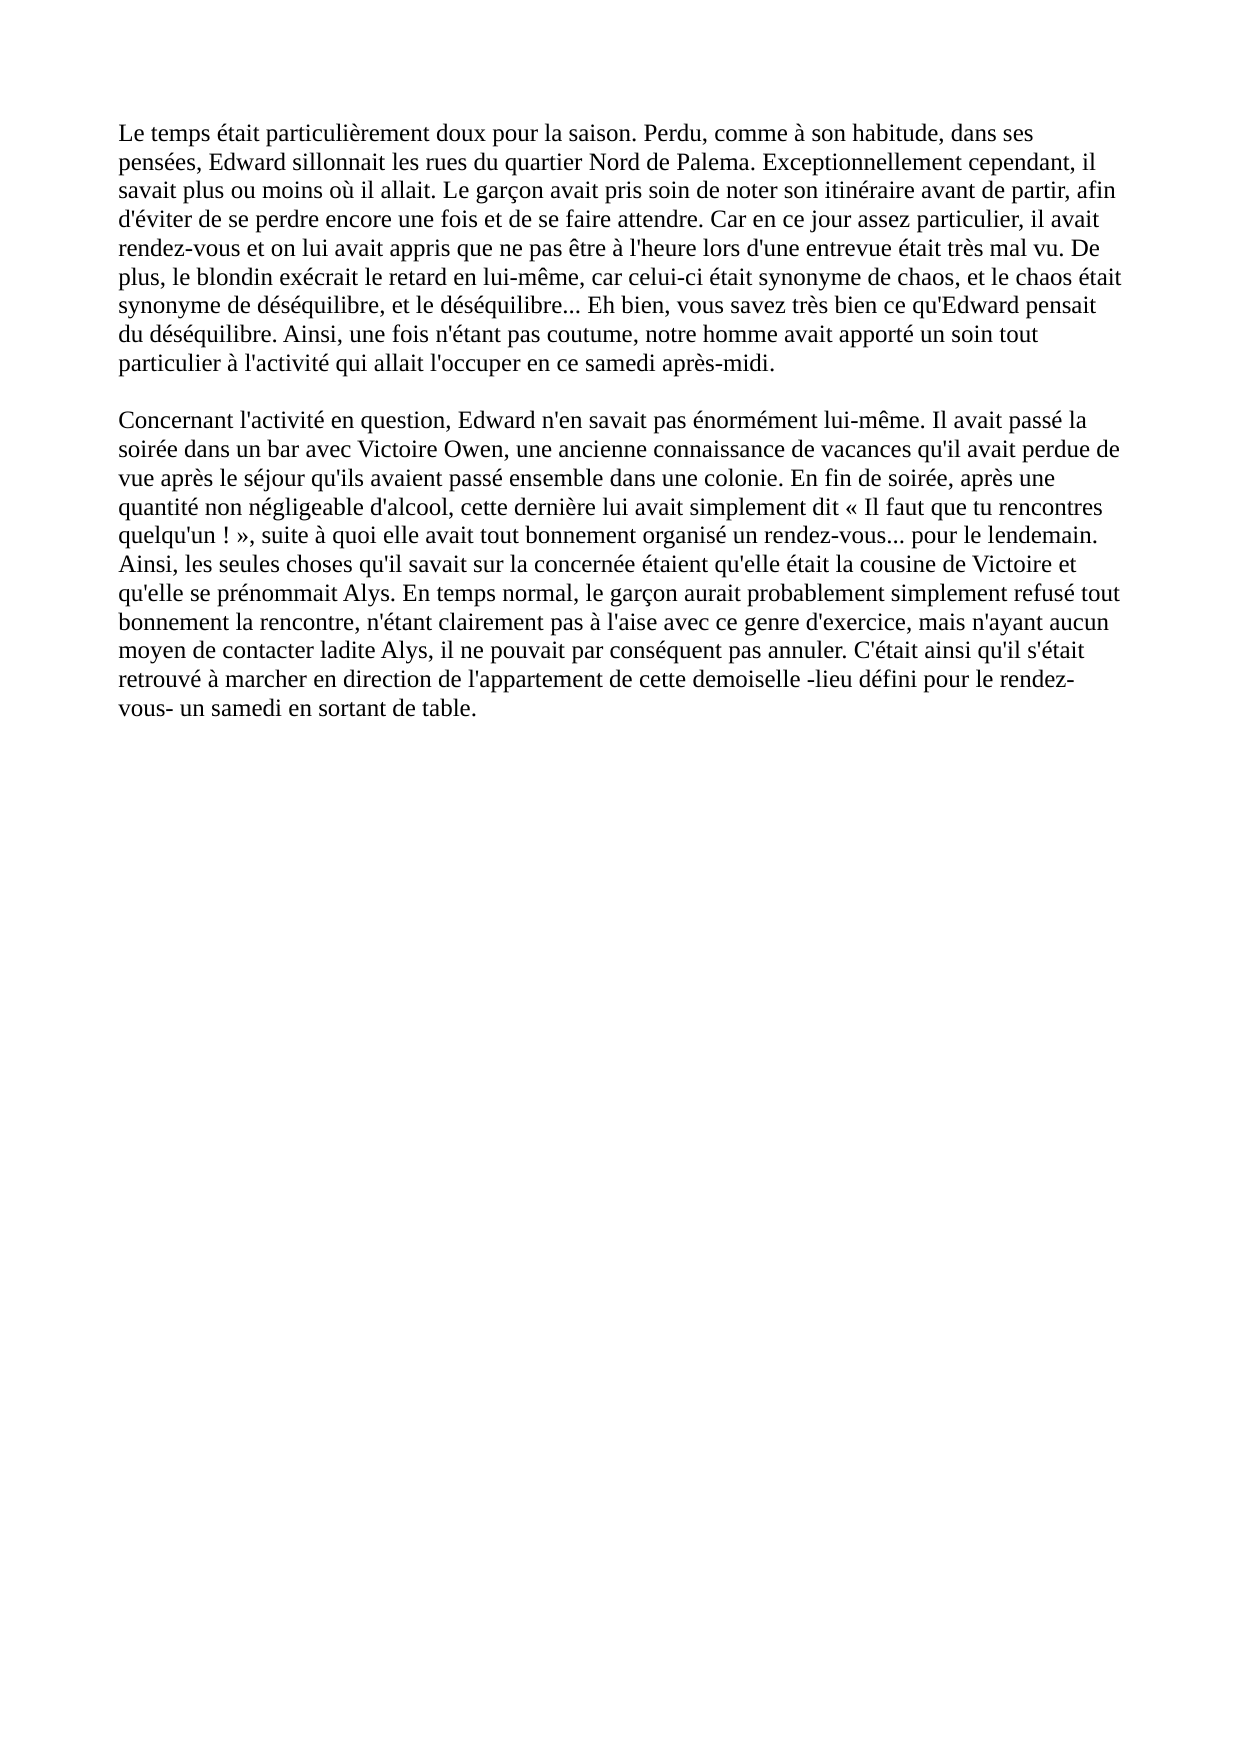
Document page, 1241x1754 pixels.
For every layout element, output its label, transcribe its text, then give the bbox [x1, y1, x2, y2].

text Concernant l'activité en question, Edward n'en savait pas énormément lui-même. Il avait passé la soirée dans un bar avec Victoire Owen, une ancienne connaissance de vacances qu'il avait perdue de vue après le séjour qu'ils avaient passé ensemble dans une colonie. En fin de soirée, après une quantité non négligeable d'alcool, cette dernière lui avait simplement dit « Il faut que tu rencontres quelqu'un ! », suite à quoi elle avait tout bonnement organisé un rendez-vous... pour le lendemain. Ainsi, les seules choses qu'il savait sur la concernée étaient qu'elle était la cousine de Victoire et qu'elle se prénommait Alys. En temps normal, le garçon aurait probablement simplement refusé tout bonnement la rencontre, n'étant clairement pas à l'aise avec ce genre d'exercice, mais n'ayant aucun moyen de contacter ladite Alys, il ne pouvait par conséquent pas annuler. C'était ainsi qu'il s'était retrouvé à marcher en direction de l'appartement de cette demoiselle -lieu défini pour le rendez-vous- un samedi en sortant de table. [118, 406, 1122, 722]
text Le temps était particulièrement doux pour la saison. Perdu, comme à son habitude, dans ses pensées, Edward sillonnait les rues du quartier Nord de Palema. Exceptionnellement cependant, il savait plus ou moins où il allait. Le garçon avait pris soin de noter son itinéraire avant de partir, afin d'éviter de se perdre encore une fois et de se faire attendre. Car en ce jour assez particulier, il avait rendez-vous et on lui avait appris que ne pas être à l'heure lors d'une entrevue était très mal vu. De plus, le blondin exécrait le retard en lui-même, car celui-ci était synonyme de chaos, et le chaos était synonyme de déséquilibre, et le déséquilibre... Eh bien, vous savez très bien ce qu'Edward pensait du déséquilibre. Ainsi, une fois n'étant pas coutume, notre homme avait apporté un soin tout particulier à l'activité qui allait l'occuper en ce samedi après-midi. [118, 118, 1122, 377]
